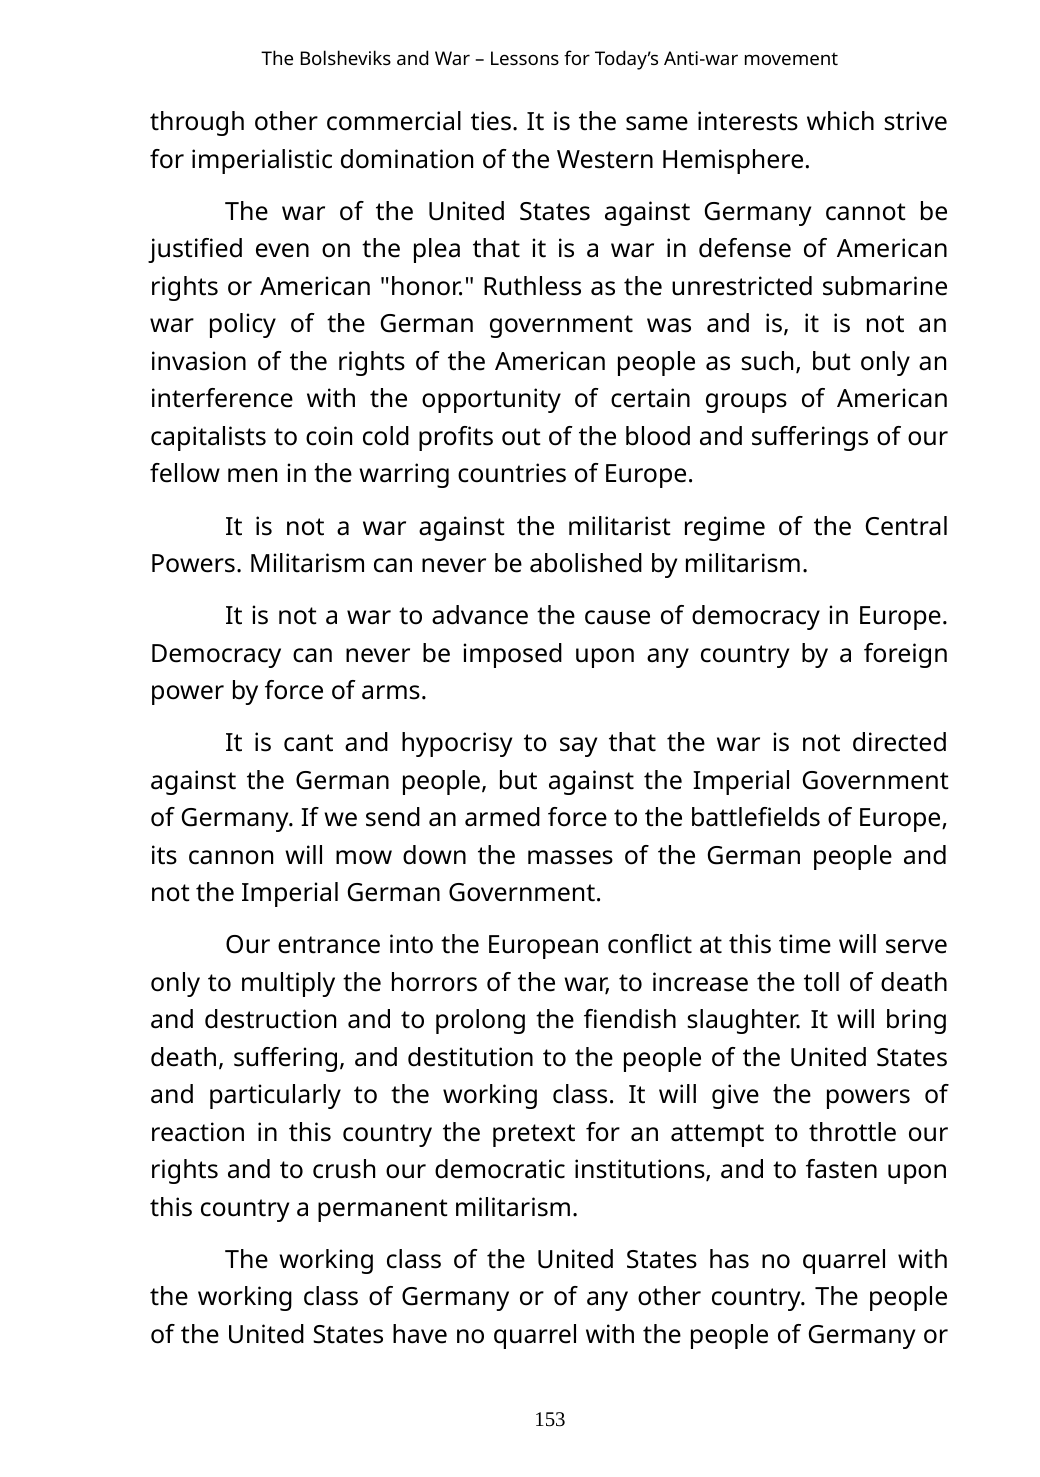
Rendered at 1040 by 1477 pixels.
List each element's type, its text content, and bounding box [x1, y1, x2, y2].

text It is cant and hypocrisy to say that the war is not directed against the German people, but against the Imperial Government of Germany. If we send an armed force to the battlefields of Europe, its cannon will mow down the masses of the German people and not the Imperial German Government. [150, 721, 949, 909]
text It is not a war against the militarist regime of the Central Powers. Militarism can never be abolished by militarism. [150, 505, 949, 580]
text The war of the United States against Germany cannot be justified even on the plea that it is a war in defense of American rights or American "honor." Ruthless as the unrestricted submarine war policy of the German government was and is, it is not an invasion of the rights of the American people as such, but only an interference with the opportunity of certain groups of American capitalists to coin cold profits out of the blood and sufferings of our fellow men in the warring countries of Europe. [150, 190, 949, 490]
text Our entrance into the European conflict at this time will serve only to multiply the horrors of the war, to increase the toll of death and destruction and to prolong the fiendish slaughter. It will bring death, suffering, and destitution to the people of the United States and particularly to the working class. It will give the powers of reaction in this country the pretext for an attempt to throttle our rights and to crush our democratic institutions, and to fasten upon this country a permanent militarism. [150, 923, 949, 1223]
text The working class of the United States has no quarrel with the working class of Germany or of any other country. The people of the United States have no quarrel with the people of Germany or [150, 1238, 949, 1351]
text It is not a war to advance the cause of democracy in Europe. Democracy can never be imposed upon any country by a foreign power by force of arms. [150, 594, 949, 707]
text through other commercial ties. It is the same interests which strive for imperialistic domination of the Western Hemisphere. [150, 101, 949, 176]
